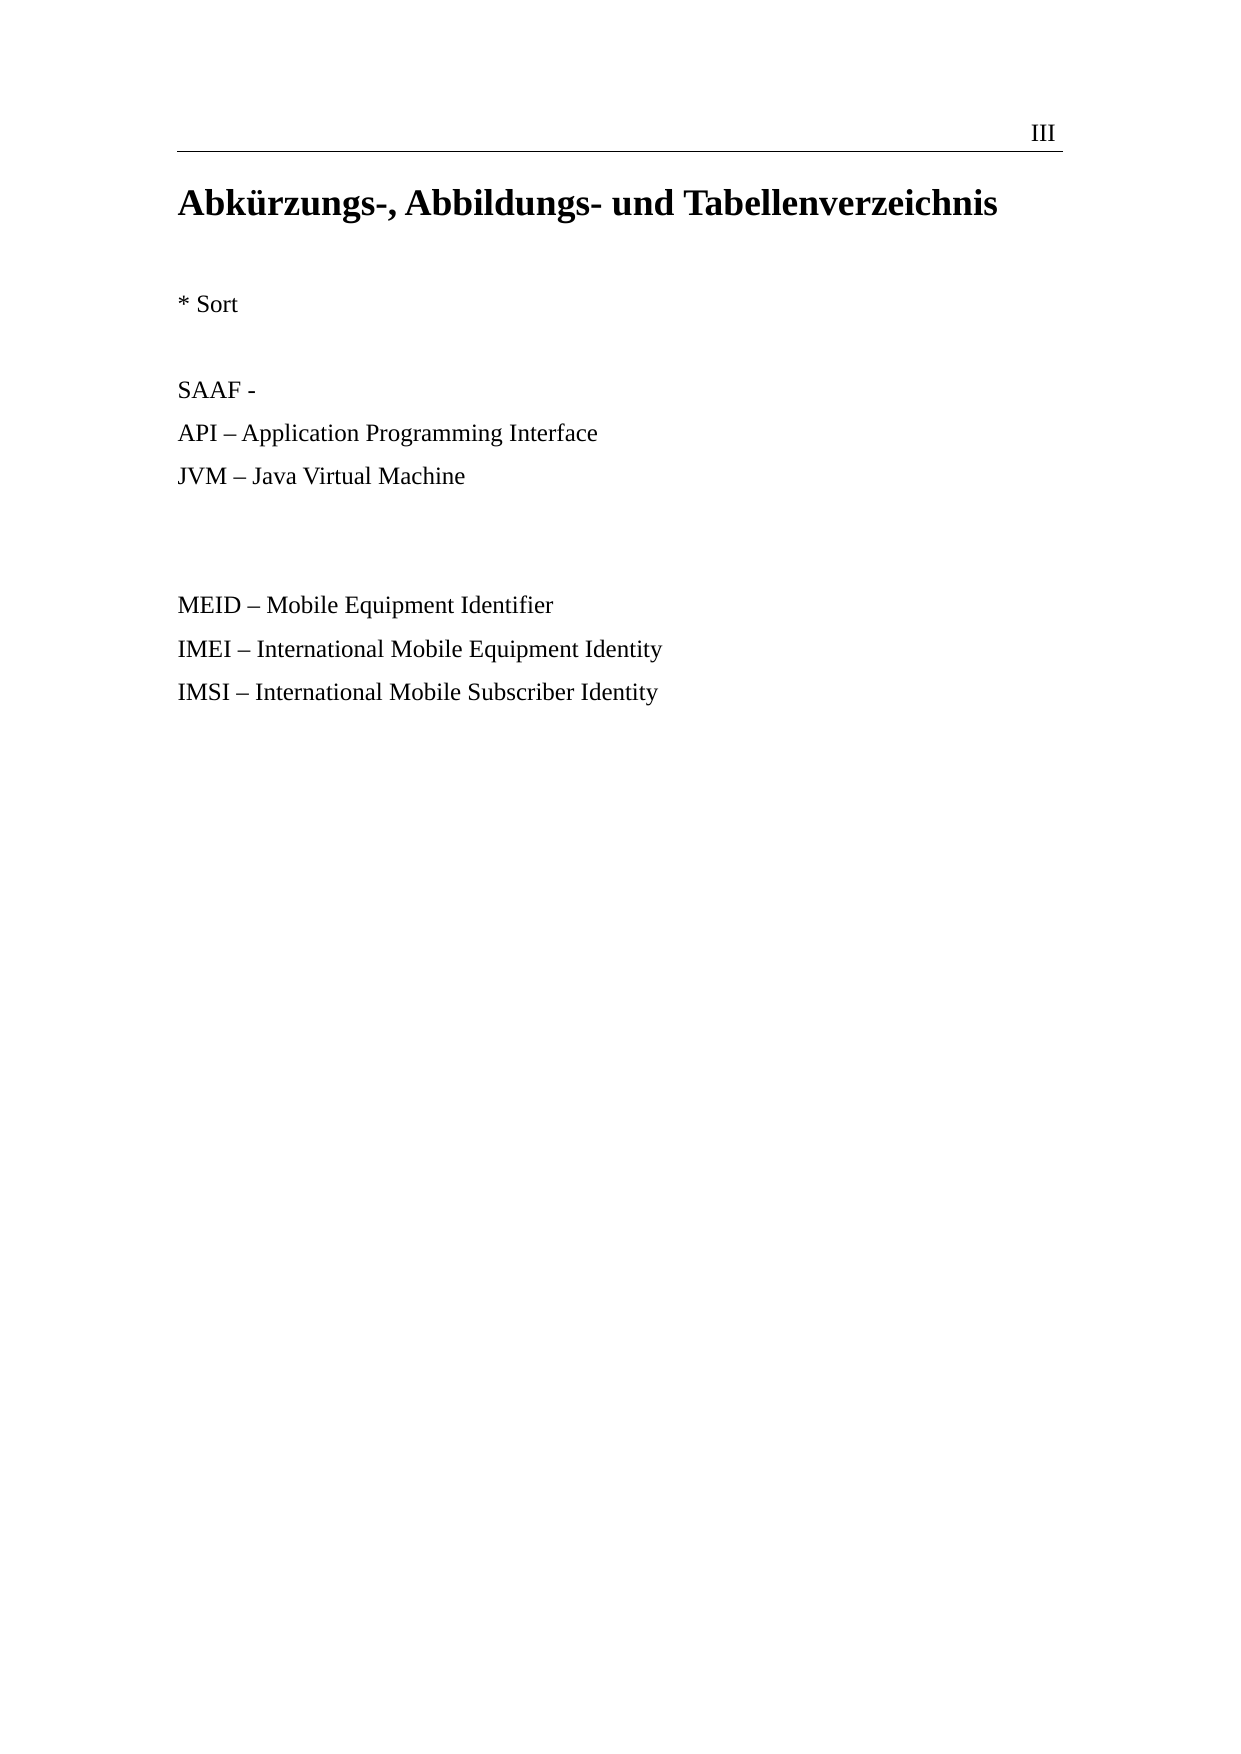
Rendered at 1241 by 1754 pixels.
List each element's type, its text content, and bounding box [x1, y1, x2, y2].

text * Sort [177, 289, 1063, 317]
text JVM – Java Virtual Machine [177, 461, 1063, 490]
text API – Application Programming Interface [177, 418, 1063, 447]
text IMSI – International Mobile Subscriber Identity [177, 677, 1063, 706]
text Abkürzungs-, Abbildungs- und Tabellenverzeichnis [177, 181, 1063, 224]
text MEID – Mobile Equipment Identifier [177, 591, 1063, 619]
text IMEI – International Mobile Equipment Identity [177, 634, 1063, 662]
text SAAF - [177, 375, 1063, 404]
